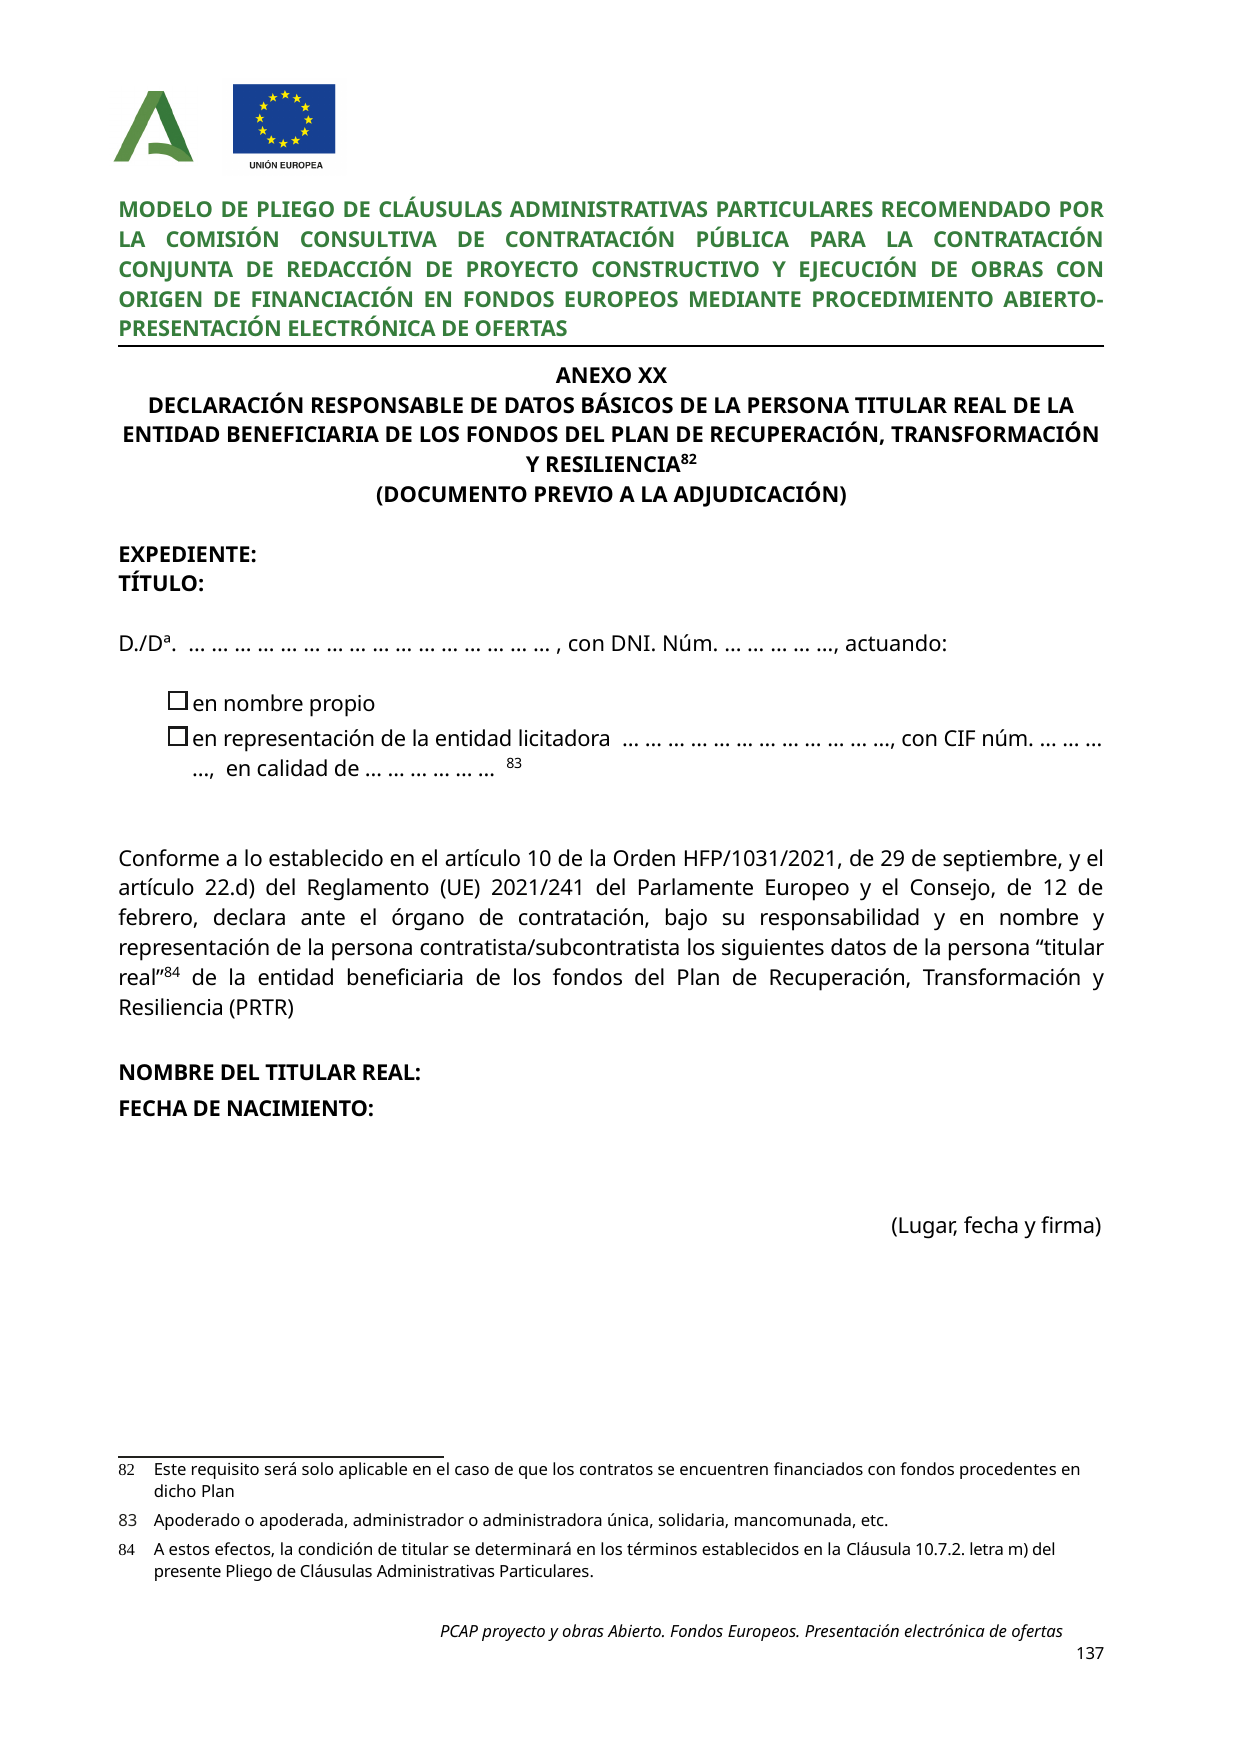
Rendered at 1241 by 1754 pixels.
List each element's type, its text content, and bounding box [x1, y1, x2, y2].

text D./Dª. … … … … … … … … … … … … … … … … , con DNI. Núm. … … … … …, actuando: [118, 628, 1104, 658]
picture [221, 78, 347, 176]
text NOMBRE DEL TITULAR REAL: [118, 1057, 1104, 1087]
text (Lugar, fecha y firma) [118, 1207, 1104, 1240]
picture [109, 86, 198, 166]
text DECLARACIÓN RESPONSABLE DE DATOS BÁSICOS DE LA PERSONA TITULAR REAL DE LA ENTIDAD BENEFICIARIA DE LOS FONDOS DEL PLAN DE RECUPERACIÓN, TRANSFORMACIÓN Y RESILIENCIA [118, 390, 1104, 479]
text Conforme a lo establecido en el artículo 10 de la Orden HFP/1031/2021, de 29 de septiembre, y el artículo 22.d) del Reglamento (UE) 2021/241 del Parlamente Europeo y el Consejo, de 12 de febrero, declara ante el órgano de contratación, bajo su responsabilidad y en nombre y representación de la persona contratista/subcontratista los siguientes datos de la persona “titular real” de la entidad beneficiaria de los fondos del Plan de Recuperación, Transformación y Resiliencia (PRTR) [118, 843, 1104, 1021]
text EXPEDIENTE: [118, 539, 1104, 568]
text en nombre propio [192, 688, 1104, 717]
text A estos efectos, la condición de titular se determinará en los términos establecidos en la Cláusula 10.7.2. letra m) del presente Pliego de Cláusulas Administrativas Particulares. [118, 1537, 1104, 1582]
text FECHA DE NACIMIENTO: [118, 1093, 1104, 1123]
text ANEXO XX [118, 360, 1104, 390]
text Apoderado o apoderada, administrador o administradora única, solidaria, mancomunada, etc. [118, 1508, 1104, 1531]
text TÍTULO: [118, 568, 1104, 598]
text en representación de la entidad licitadora … … … … … … … … … … … …, con CIF núm. … … … …, en calidad de … … … … … … [192, 723, 1104, 783]
text (DOCUMENTO PREVIO A LA ADJUDICACIÓN) [118, 479, 1104, 509]
text Este requisito será solo aplicable en el caso de que los contratos se encuentren financiados con fondos procedentes en dicho Plan [118, 1457, 1104, 1502]
text MODELO DE PLIEGO DE CLÁUSULAS ADMINISTRATIVAS PARTICULARES RECOMENDADO POR LA COMISIÓN CONSULTIVA DE CONTRATACIÓN PÚBLICA PARA LA CONTRATACIÓN CONJUNTA DE REDACCIÓN DE PROYECTO CONSTRUCTIVO Y EJECUCIÓN DE OBRAS CON ORIGEN DE FINANCIACIÓN EN FONDOS EUROPEOS MEDIANTE PROCEDIMIENTO ABIERTO- PRESENTACIÓN ELECTRÓNICA DE OFERTAS [118, 194, 1104, 345]
